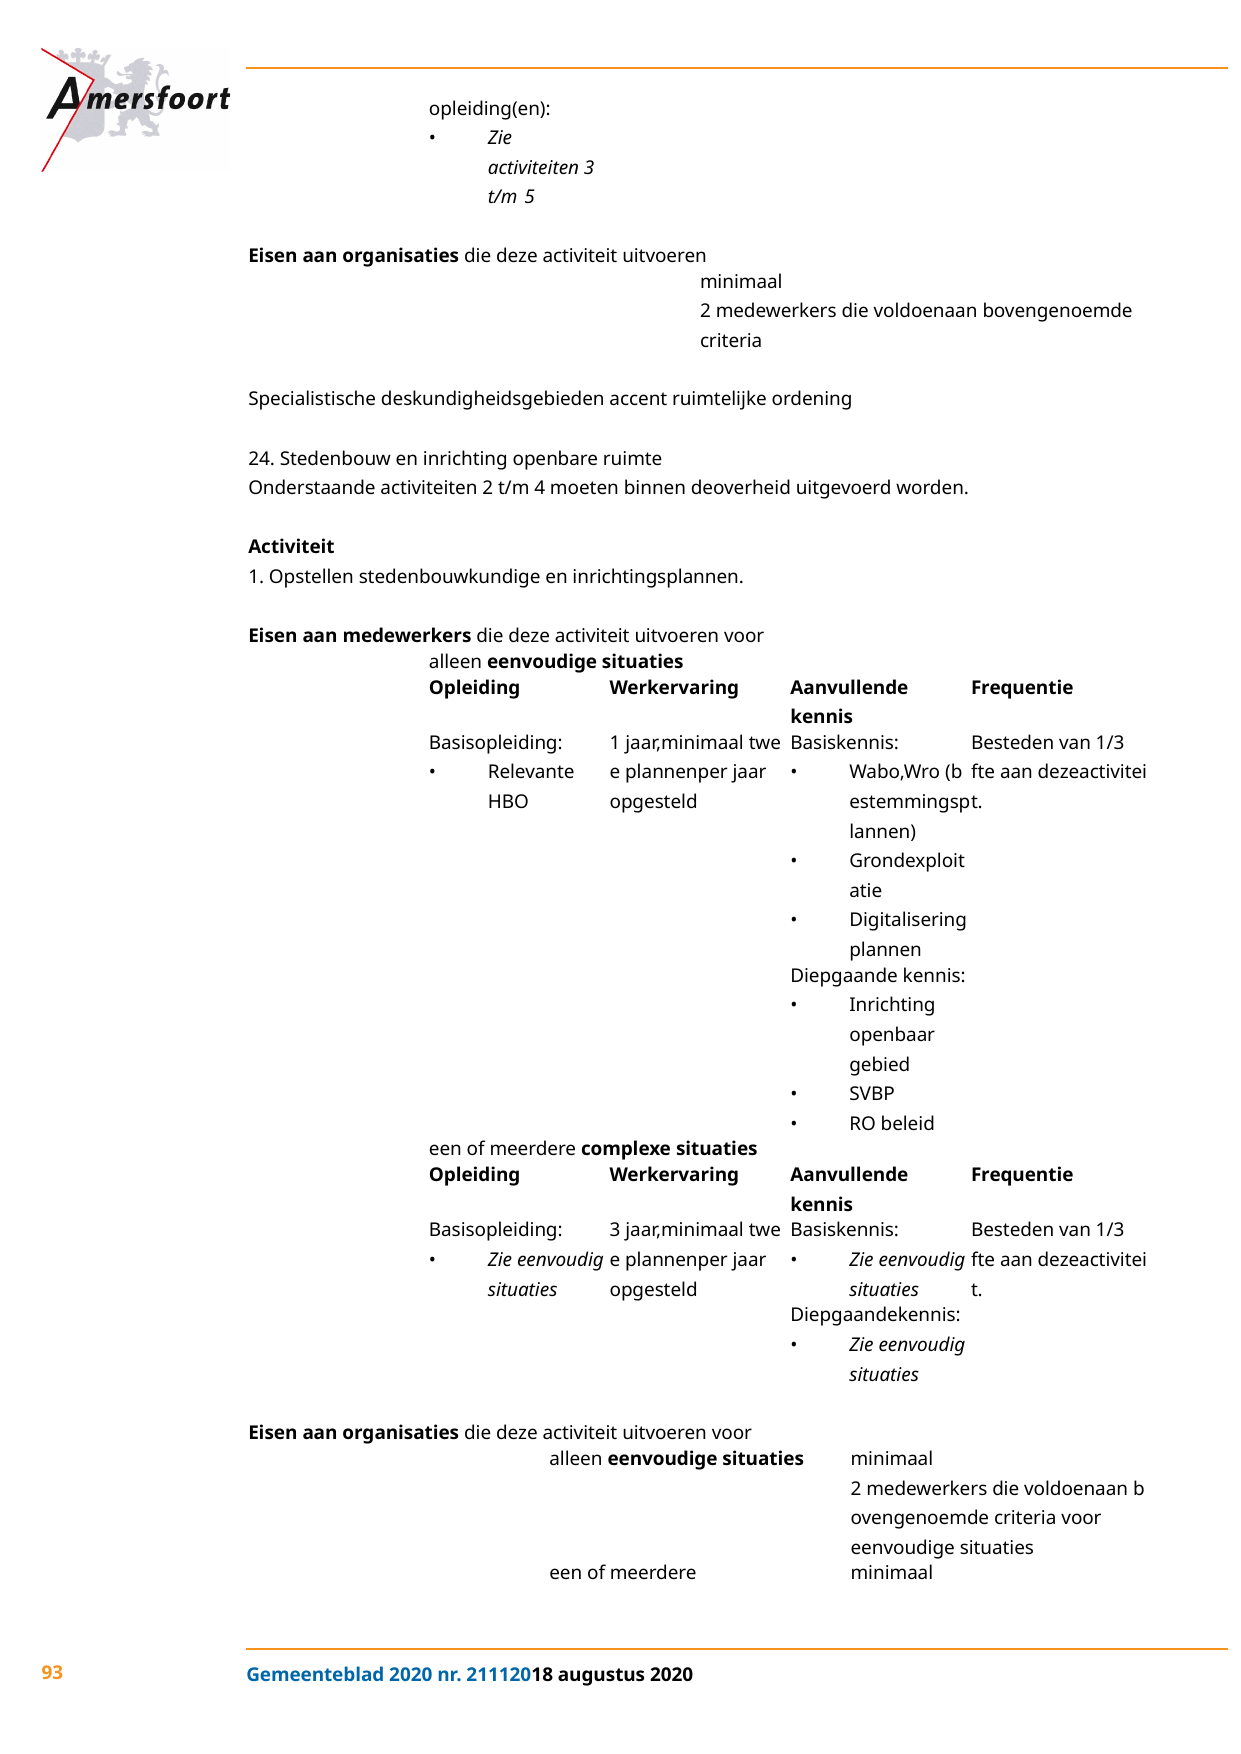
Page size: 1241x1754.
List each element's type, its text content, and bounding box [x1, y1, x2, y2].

picture [41, 47, 231, 172]
table_cell Besteden van 1/3 fte aan dezeactiviteit. [971, 1217, 1152, 1386]
table_cell Opleiding [429, 674, 609, 729]
table_cell [248, 648, 429, 1386]
table_cell alleen eenvoudige situaties [549, 1445, 850, 1559]
table_cell Diepgaande kennis: Inrichting openbaar gebied SVBP RO beleid [790, 962, 971, 1136]
table_cell 3 jaar,minimaal twee plannenper jaar opgesteld [609, 1217, 790, 1386]
table_cell Aanvullende kennis [790, 674, 971, 729]
table_cell Diepgaandekennis: Zie eenvoudig situaties [790, 1302, 971, 1386]
text 24. Stedenbouw en inrichting openbare ruimte [248, 445, 1152, 471]
table_header Eisen aan medewerkers die deze activiteit uitvoeren voor [248, 623, 1152, 648]
table_cell Basisopleiding: Relevante HBO [429, 729, 609, 962]
table_header Eisen aan organisaties die deze activiteit uitvoeren voor [248, 1419, 1152, 1445]
table_cell [248, 1445, 549, 1585]
table_cell minimaal [850, 1560, 1152, 1585]
table_cell [429, 962, 609, 1136]
table_cell minimaal 2 medewerkers die voldoenaan bovengenoemde criteria voor eenvoudige situaties [850, 1445, 1152, 1559]
table_cell [790, 95, 971, 209]
table_cell 1 jaar,minimaal twee plannenper jaar opgesteld [609, 729, 790, 1136]
text 1. Opstellen stedenbouwkundige en inrichtingsplannen. [248, 563, 1152, 589]
table_cell Basiskennis: Zie eenvoudig situaties [790, 1217, 971, 1302]
table_cell Basiskennis: Wabo,Wro (bestemmingsplannen) Grondexploitatie Digitalisering plannen [790, 729, 971, 962]
table_cell Besteden van 1/3 fte aan dezeactiviteit. [971, 729, 1152, 1136]
table_cell [429, 1302, 609, 1386]
table_header Eisen aan organisaties die deze activiteit uitvoeren [248, 242, 1152, 268]
table_cell minimaal 2 medewerkers die voldoenaan bovengenoemde criteria [700, 268, 1152, 353]
table_cell Frequentie [971, 674, 1152, 729]
table_cell opleiding(en): Zie activiteiten 3 t/m 5 [429, 95, 609, 209]
text Onderstaande activiteiten 2 t/m 4 moeten binnen deoverheid uitgevoerd worden. [248, 474, 1152, 500]
table_cell [971, 95, 1152, 209]
table_cell Basisopleiding: Zie eenvoudig situaties [429, 1217, 609, 1302]
table_cell Frequentie [971, 1161, 1152, 1217]
table_cell alleen eenvoudige situaties [429, 648, 1152, 674]
text Activiteit [248, 533, 1152, 559]
table_cell [248, 95, 429, 209]
table_cell een of meerdere [549, 1560, 850, 1585]
table_cell Opleiding [429, 1161, 609, 1217]
table_cell Werkervaring [609, 1161, 790, 1217]
table_cell Werkervaring [609, 674, 790, 729]
table_cell een of meerdere complexe situaties [429, 1136, 1152, 1161]
table_cell Aanvullende kennis [790, 1161, 971, 1217]
text Specialistische deskundigheidsgebieden accent ruimtelijke ordening [248, 386, 1152, 411]
table_cell [248, 268, 700, 353]
table_cell [609, 95, 790, 209]
